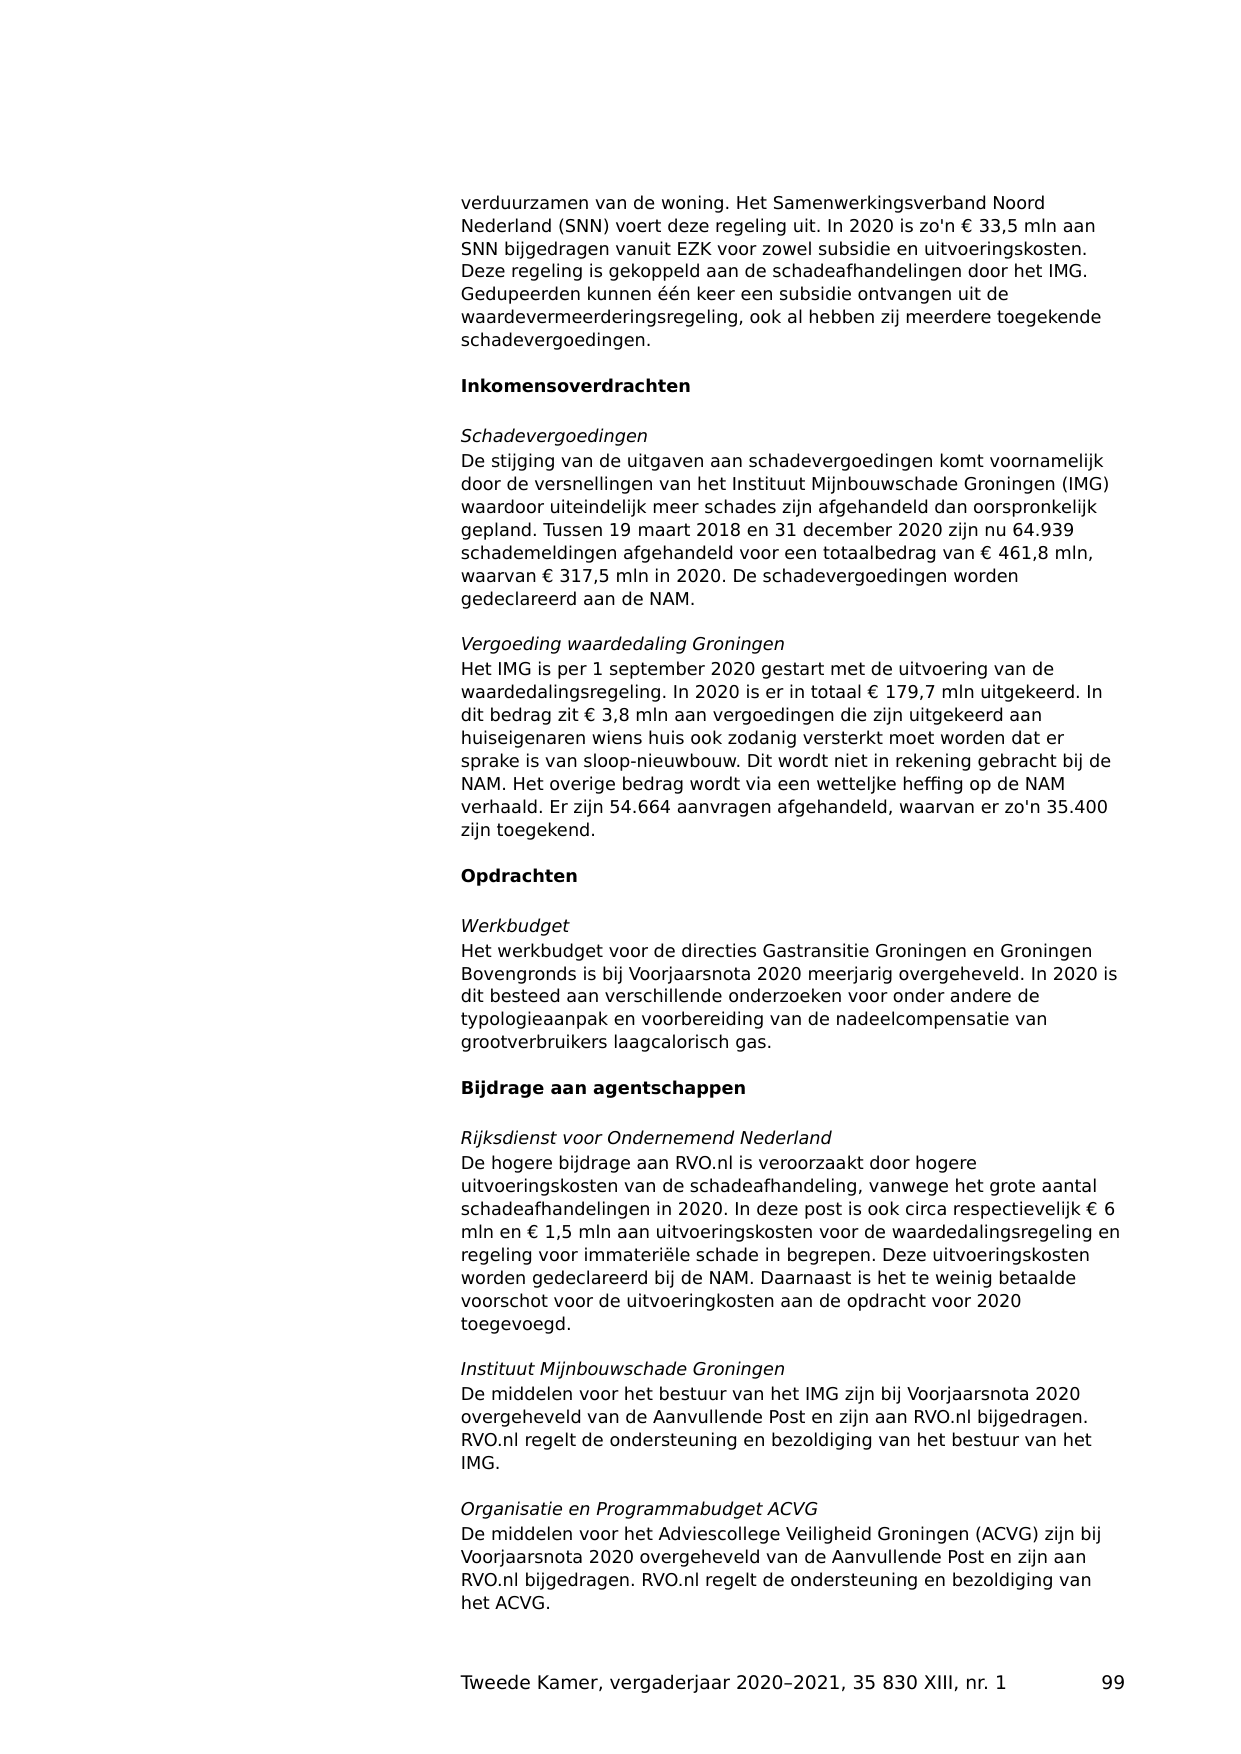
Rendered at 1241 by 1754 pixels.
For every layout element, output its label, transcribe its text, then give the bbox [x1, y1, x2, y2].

text De hogere bijdrage aan RVO.nl is veroorzaakt door hogere uitvoeringskosten van de schadeafhandeling, vanwege het grote aantal schadeafhandelingen in 2020. In deze post is ook circa respectievelijk € 6 mln en € 1,5 mln aan uitvoeringskosten voor de waardedalingsregeling en regeling voor immateriële schade in begrepen. Deze uitvoeringskosten worden gedeclareerd bij de NAM. Daarnaast is het te weinig betaalde voorschot voor de uitvoeringkosten aan de opdracht voor 2020 toegevoegd. [461, 1151, 1125, 1334]
text Schadevergoedingen [461, 424, 1125, 447]
text De middelen voor het bestuur van het IMG zijn bij Voorjaarsnota 2020 overgeheveld van de Aanvullende Post en zijn aan RVO.nl bijgedragen. RVO.nl regelt de ondersteuning en bezoldiging van het bestuur van het IMG. [461, 1382, 1125, 1474]
text Organisatie en Programmabudget ACVG [461, 1497, 1125, 1520]
text Opdrachten [461, 864, 1125, 887]
text Rijksdienst voor Ondernemend Nederland [461, 1126, 1125, 1149]
text De stijging van de uitgaven aan schadevergoedingen komt voornamelijk door de versnellingen van het Instituut Mijnbouwschade Groningen (IMG) waardoor uiteindelijk meer schades zijn afgehandeld dan oorspronkelijk gepland. Tussen 19 maart 2018 en 31 december 2020 zijn nu 64.939 schademeldingen afgehandeld voor een totaalbedrag van € 461,8 mln, waarvan € 317,5 mln in 2020. De schadevergoedingen worden gedeclareerd aan de NAM. [461, 449, 1125, 609]
text Werkbudget [461, 914, 1125, 937]
text Instituut Mijnbouwschade Groningen [461, 1357, 1125, 1380]
text De middelen voor het Adviescollege Veiligheid Groningen (ACVG) zijn bij Voorjaarsnota 2020 overgeheveld van de Aanvullende Post en zijn aan RVO.nl bijgedragen. RVO.nl regelt de ondersteuning en bezoldiging van het ACVG. [461, 1522, 1125, 1614]
text Vergoeding waardedaling Groningen [461, 632, 1125, 655]
text Inkomensoverdrachten [461, 374, 1125, 397]
text Het werkbudget voor de directies Gastransitie Groningen en Groningen Bovengronds is bij Voorjaarsnota 2020 meerjarig overgeheveld. In 2020 is dit besteed aan verschillende onderzoeken voor onder andere de typologieaanpak en voorbereiding van de nadeelcompensatie van grootverbruikers laagcalorisch gas. [461, 939, 1125, 1053]
text Bijdrage aan agentschappen [461, 1076, 1125, 1099]
text Het IMG is per 1 september 2020 gestart met de uitvoering van de waardedalingsregeling. In 2020 is er in totaal € 179,7 mln uitgekeerd. In dit bedrag zit € 3,8 mln aan vergoedingen die zijn uitgekeerd aan huiseigenaren wiens huis ook zodanig versterkt moet worden dat er sprake is van sloop-nieuwbouw. Dit wordt niet in rekening gebracht bij de NAM. Het overige bedrag wordt via een wetteljke heffing op de NAM verhaald. Er zijn 54.664 aanvragen afgehandeld, waarvan er zo'n 35.400 zijn toegekend. [461, 657, 1125, 841]
text verduurzamen van de woning. Het Samenwerkingsverband Noord Nederland (SNN) voert deze regeling uit. In 2020 is zo'n € 33,5 mln aan SNN bijgedragen vanuit EZK voor zowel subsidie en uitvoeringskosten. Deze regeling is gekoppeld aan de schadeafhandelingen door het IMG. Gedupeerden kunnen één keer een subsidie ontvangen uit de waardevermeerderingsregeling, ook al hebben zij meerdere toegekende schadevergoedingen. [461, 191, 1125, 351]
